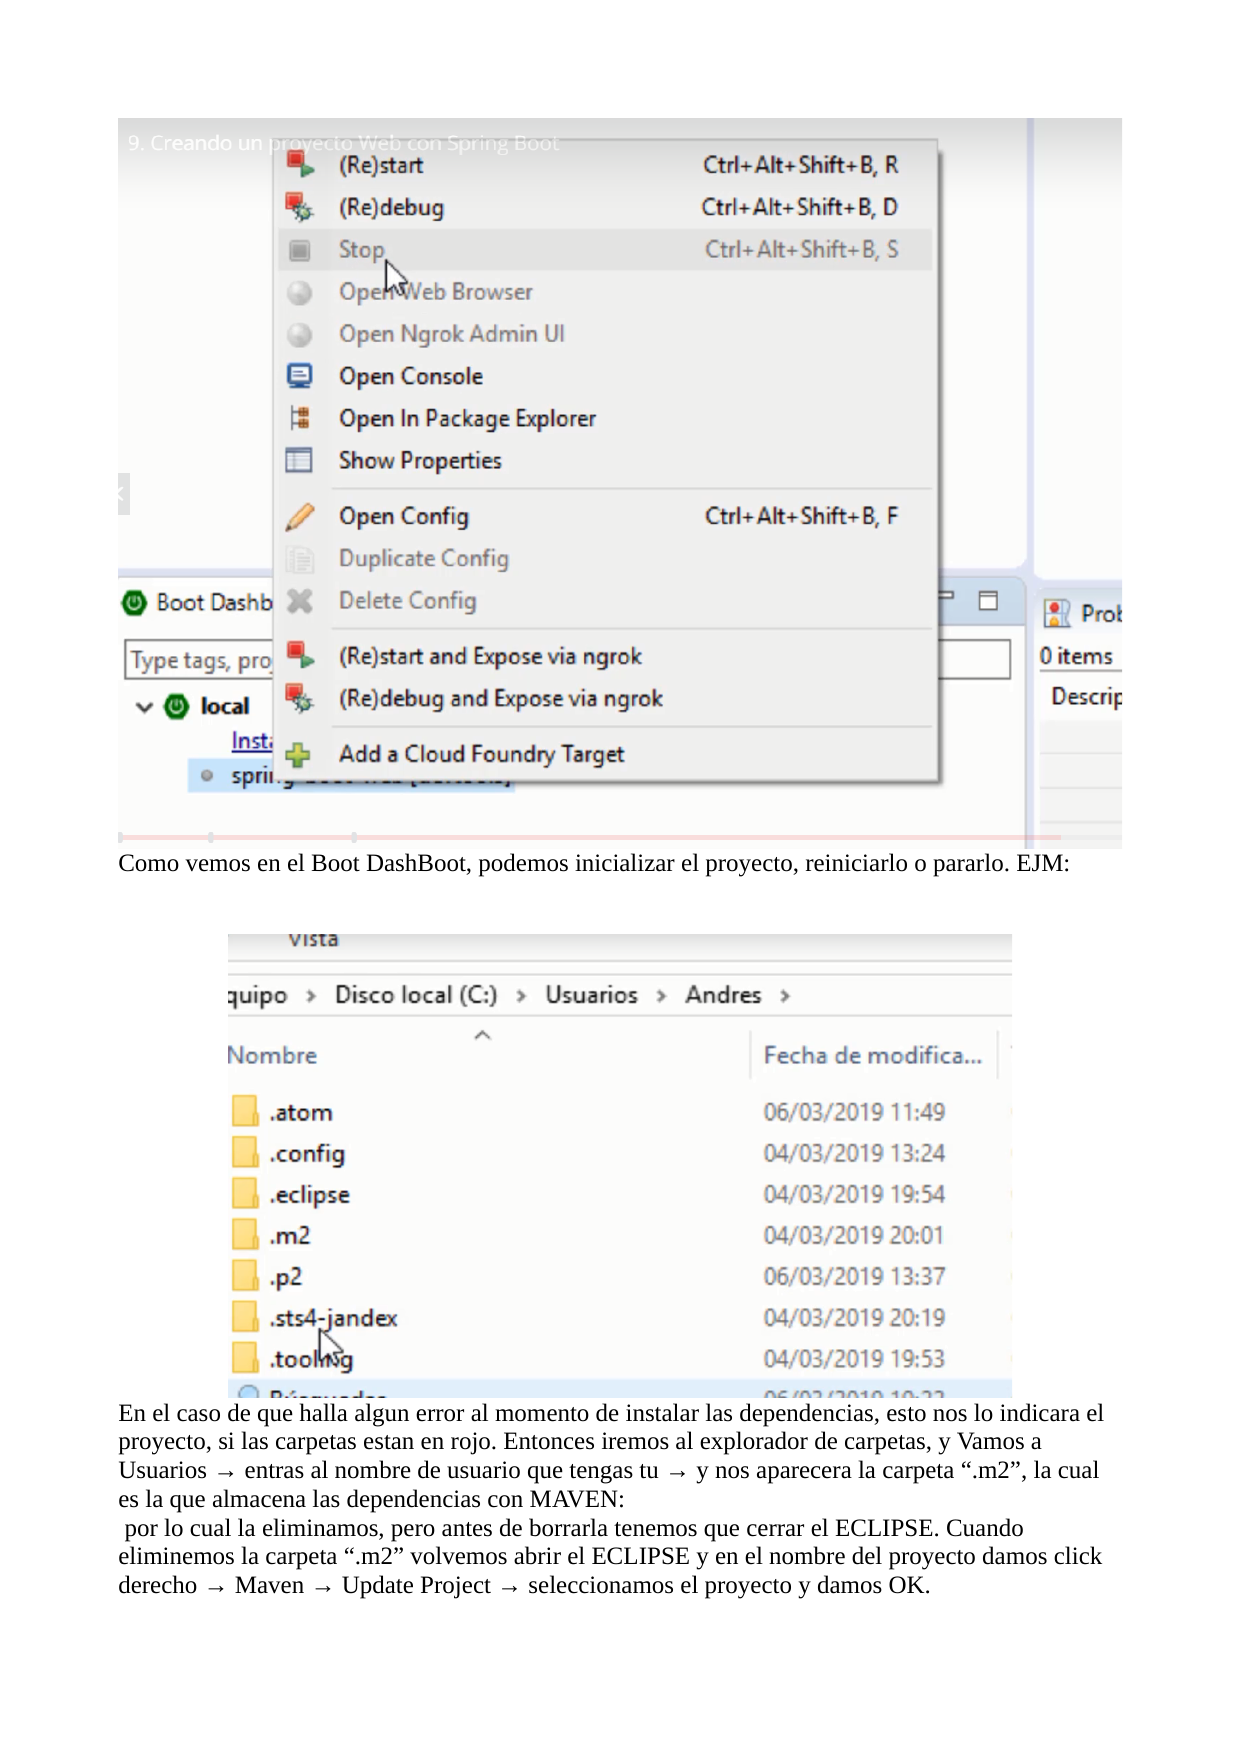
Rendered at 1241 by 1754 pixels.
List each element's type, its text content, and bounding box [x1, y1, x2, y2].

text En el caso de que halla algun error al momento de instalar las dependencias, esto nos lo indicara el proyecto, si las carpetas estan en rojo. Entonces iremos al explorador de carpetas, y Vamos a Usuarios → entras al nombre de usuario que tengas tu → y nos aparecera la carpeta “.m2”, la cual es la que almacena las dependencias con MAVEN: [118, 934, 1122, 1513]
text Como vemos en el Boot DashBoot, podemos inicializar el proyecto, reiniciarlo o pararlo. EJM: [118, 849, 1122, 877]
text por lo cual la eliminamos, pero antes de borrarla tenemos que cerrar el ECLIPSE. Cuando eliminemos la carpeta “.m2” volvemos abrir el ECLIPSE y en el nombre del proyecto damos click derecho → Maven → Update Project → seleccionamos el proyecto y damos OK. [118, 1513, 1122, 1599]
